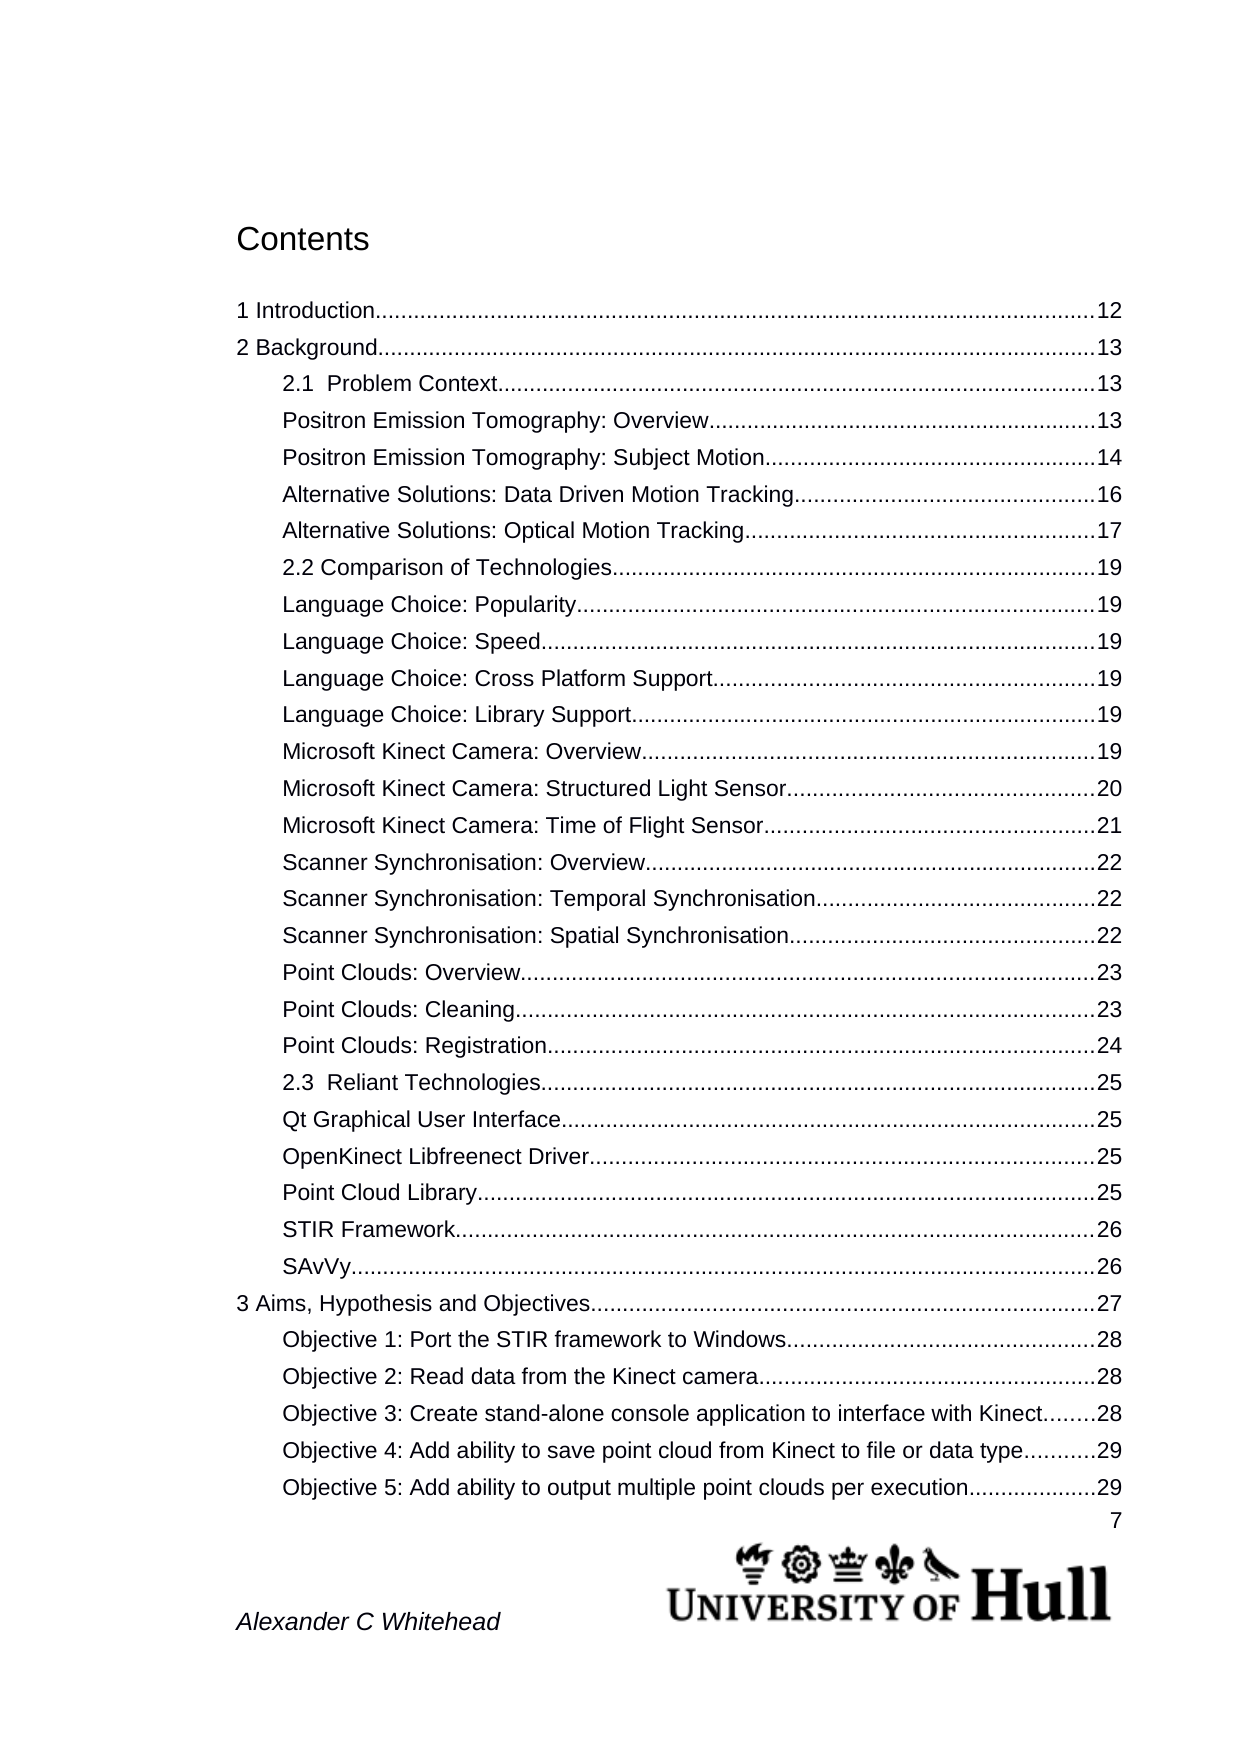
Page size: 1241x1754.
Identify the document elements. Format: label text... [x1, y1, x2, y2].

text Positron Emission Tomography: Overview 13 [282, 407, 1122, 433]
text 2 Background 13 [236, 334, 1122, 360]
text Language Choice: Popularity 19 [282, 591, 1122, 617]
text OpenKinect Libfreenect Driver 25 [282, 1143, 1122, 1169]
text Alternative Solutions: Optical Motion Tracking 17 [282, 517, 1122, 544]
text Qt Graphical User Interface 25 [282, 1106, 1122, 1132]
text Microsoft Kinect Camera: Overview 19 [282, 738, 1122, 764]
text 2.2 Comparison of Technologies 19 [282, 554, 1122, 581]
text Language Choice: Speed 19 [282, 628, 1122, 654]
text Scanner Synchronisation: Overview 22 [282, 848, 1122, 875]
text Objective 5: Add ability to output multiple point clouds per execution 29 [282, 1473, 1122, 1500]
text Point Clouds: Overview 23 [282, 959, 1122, 985]
text Alternative Solutions: Data Driven Motion Tracking 16 [282, 481, 1122, 507]
text Microsoft Kinect Camera: Time of Flight Sensor 21 [282, 812, 1122, 838]
text Objective 4: Add ability to save point cloud from Kinect to file or data type 29 [282, 1437, 1122, 1463]
text Microsoft Kinect Camera: Structured Light Sensor 20 [282, 775, 1122, 801]
text Language Choice: Library Support 19 [282, 701, 1122, 728]
text Point Clouds: Cleaning 23 [282, 996, 1122, 1022]
text Objective 2: Read data from the Kinect camera 28 [282, 1363, 1122, 1389]
text 1 Introduction 12 [236, 297, 1122, 323]
picture [660, 1533, 1120, 1631]
text 2.3 Reliant Technologies 25 [282, 1069, 1122, 1095]
text SAvVy 26 [282, 1253, 1122, 1279]
text Objective 3: Create stand-alone console application to interface with Kinect 28 [282, 1400, 1122, 1426]
text STIR Framework 26 [282, 1216, 1122, 1242]
subtitle Contents [236, 219, 1122, 258]
text 3 Aims, Hypothesis and Objectives 27 [236, 1290, 1122, 1316]
text Point Clouds: Registration 24 [282, 1032, 1122, 1059]
text Language Choice: Cross Platform Support 19 [282, 664, 1122, 691]
text Positron Emission Tomography: Subject Motion 14 [282, 444, 1122, 470]
text Scanner Synchronisation: Spatial Synchronisation 22 [282, 922, 1122, 948]
text Scanner Synchronisation: Temporal Synchronisation 22 [282, 885, 1122, 912]
text 2.1 Problem Context 13 [282, 370, 1122, 397]
text Objective 1: Port the STIR framework to Windows 28 [282, 1326, 1122, 1353]
text Point Cloud Library 25 [282, 1179, 1122, 1206]
